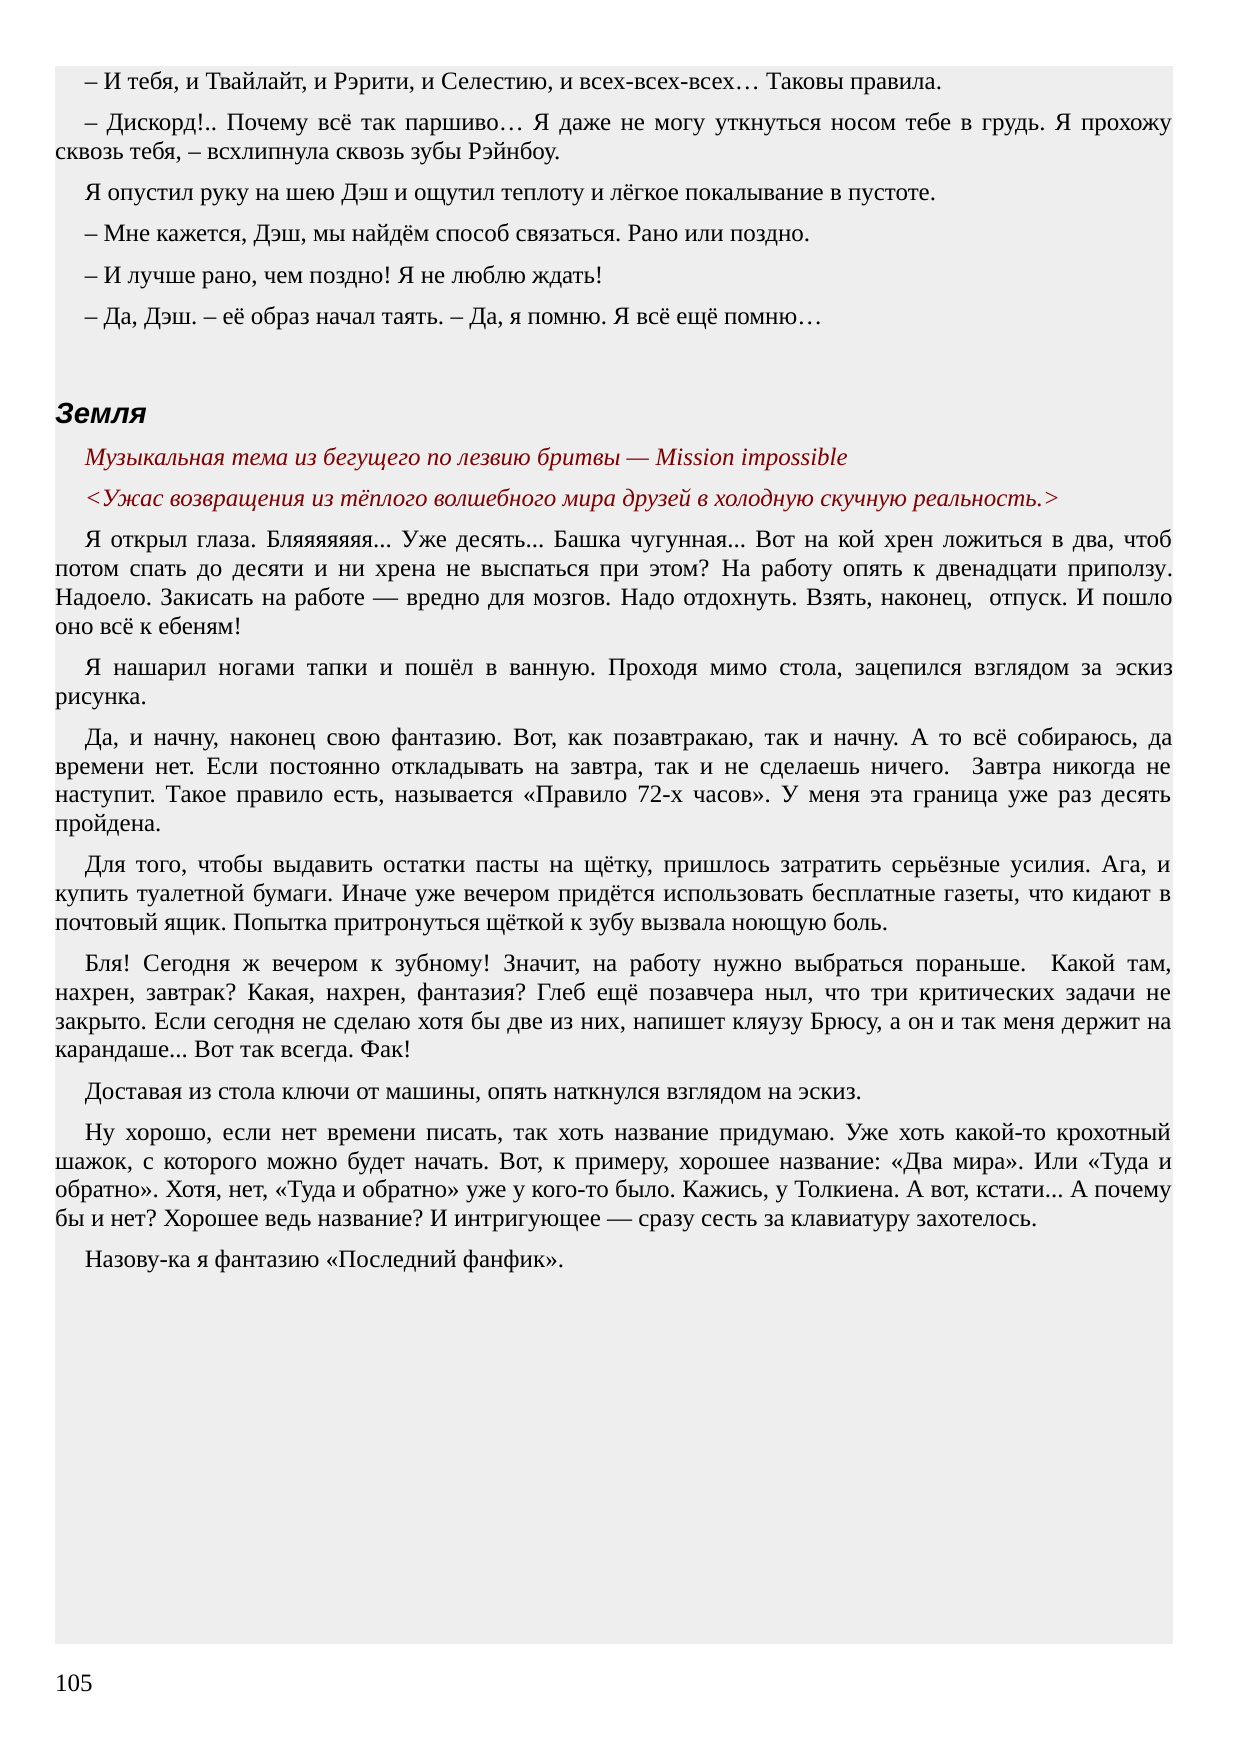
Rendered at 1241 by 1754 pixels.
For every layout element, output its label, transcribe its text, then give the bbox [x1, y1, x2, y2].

text Ну хорошо, если нет времени писать, так хоть название придумаю. Уже хоть какой-то крохотный шажок, с которого можно будет начать. Вот, к примеру, хорошее название: «Два мира». Или «Туда и обратно». Хотя, нет, «Туда и обратно» уже у кого-то было. Кажись, у Толкиена. А вот, кстати... А почему бы и нет? Хорошее ведь название? И интригующее — сразу сесть за клавиатуру захотелось. [55, 1117, 1173, 1232]
text Я нашарил ногами тапки и пошёл в ванную. Проходя мимо стола, зацепился взглядом за эскиз рисунка. [55, 652, 1173, 709]
text Для того, чтобы выдавить остатки пасты на щётку, пришлось затратить серьёзные усилия. Ага, и купить туалетной бумаги. Иначе уже вечером придётся использовать бесплатные газеты, что кидают в почтовый ящик. Попытка притронуться щёткой к зубу вызвала ноющую боль. [55, 849, 1173, 936]
text Назову-ка я фантазию «Последний фанфик». [55, 1244, 1173, 1273]
text Доставая из стола ключи от машины, опять наткнулся взглядом на эскиз. [55, 1076, 1173, 1104]
text – Да, Дэш. – её образ начал таять. – Да, я помню. Я всё ещё помню… [55, 301, 1173, 330]
text Музыкальная тема из бегущего по лезвию бритвы — Mission impossible [55, 442, 1173, 471]
text <Ужас возвращения из тёплого волшебного мира друзей в холодную скучную реальность.> [55, 483, 1173, 512]
subtitle Земля [55, 396, 1173, 429]
text Я опустил руку на шею Дэш и ощутил теплоту и лёгкое покалывание в пустоте. [55, 177, 1173, 206]
text – И тебя, и Твайлайт, и Рэрити, и Селестию, и всех-всех-всех… Таковы правила. [55, 66, 1173, 95]
text Бля! Сегодня ж вечером к зубному! Значит, на работу нужно выбраться пораньше. Какой там, нахрен, завтрак? Какая, нахрен, фантазия? Глеб ещё позавчера ныл, что три критических задачи не закрыто. Если сегодня не сделаю хотя бы две из них, напишет кляузу Брюсу, а он и так меня держит на карандаше... Вот так всегда. Фак! [55, 948, 1173, 1063]
text Я открыл глаза. Бляяяяяяя... Уже десять... Башка чугунная... Вот на кой хрен ложиться в два, чтоб потом спать до десяти и ни хрена не выспаться при этом? На работу опять к двенадцати приползу. Надоело. Закисать на работе — вредно для мозгов. Надо отдохнуть. Взять, наконец, отпуск. И пошло оно всё к ебеням! [55, 524, 1173, 639]
text – Мне кажется, Дэш, мы найдём способ связаться. Рано или поздно. [55, 218, 1173, 247]
text Да, и начну, наконец свою фантазию. Вот, как позавтракаю, так и начну. А то всё собираюсь, да времени нет. Если постоянно откладывать на завтра, так и не сделаешь ничего. Завтра никогда не наступит. Такое правило есть, называется «Правило 72-х часов». У меня эта граница уже раз десять пройдена. [55, 722, 1173, 837]
text – Дискорд!.. Почему всё так паршиво… Я даже не могу уткнуться носом тебе в грудь. Я прохожу сквозь тебя, – всхлипнула сквозь зубы Рэйнбоу. [55, 107, 1173, 165]
text – И лучше рано, чем поздно! Я не люблю ждать! [55, 260, 1173, 288]
